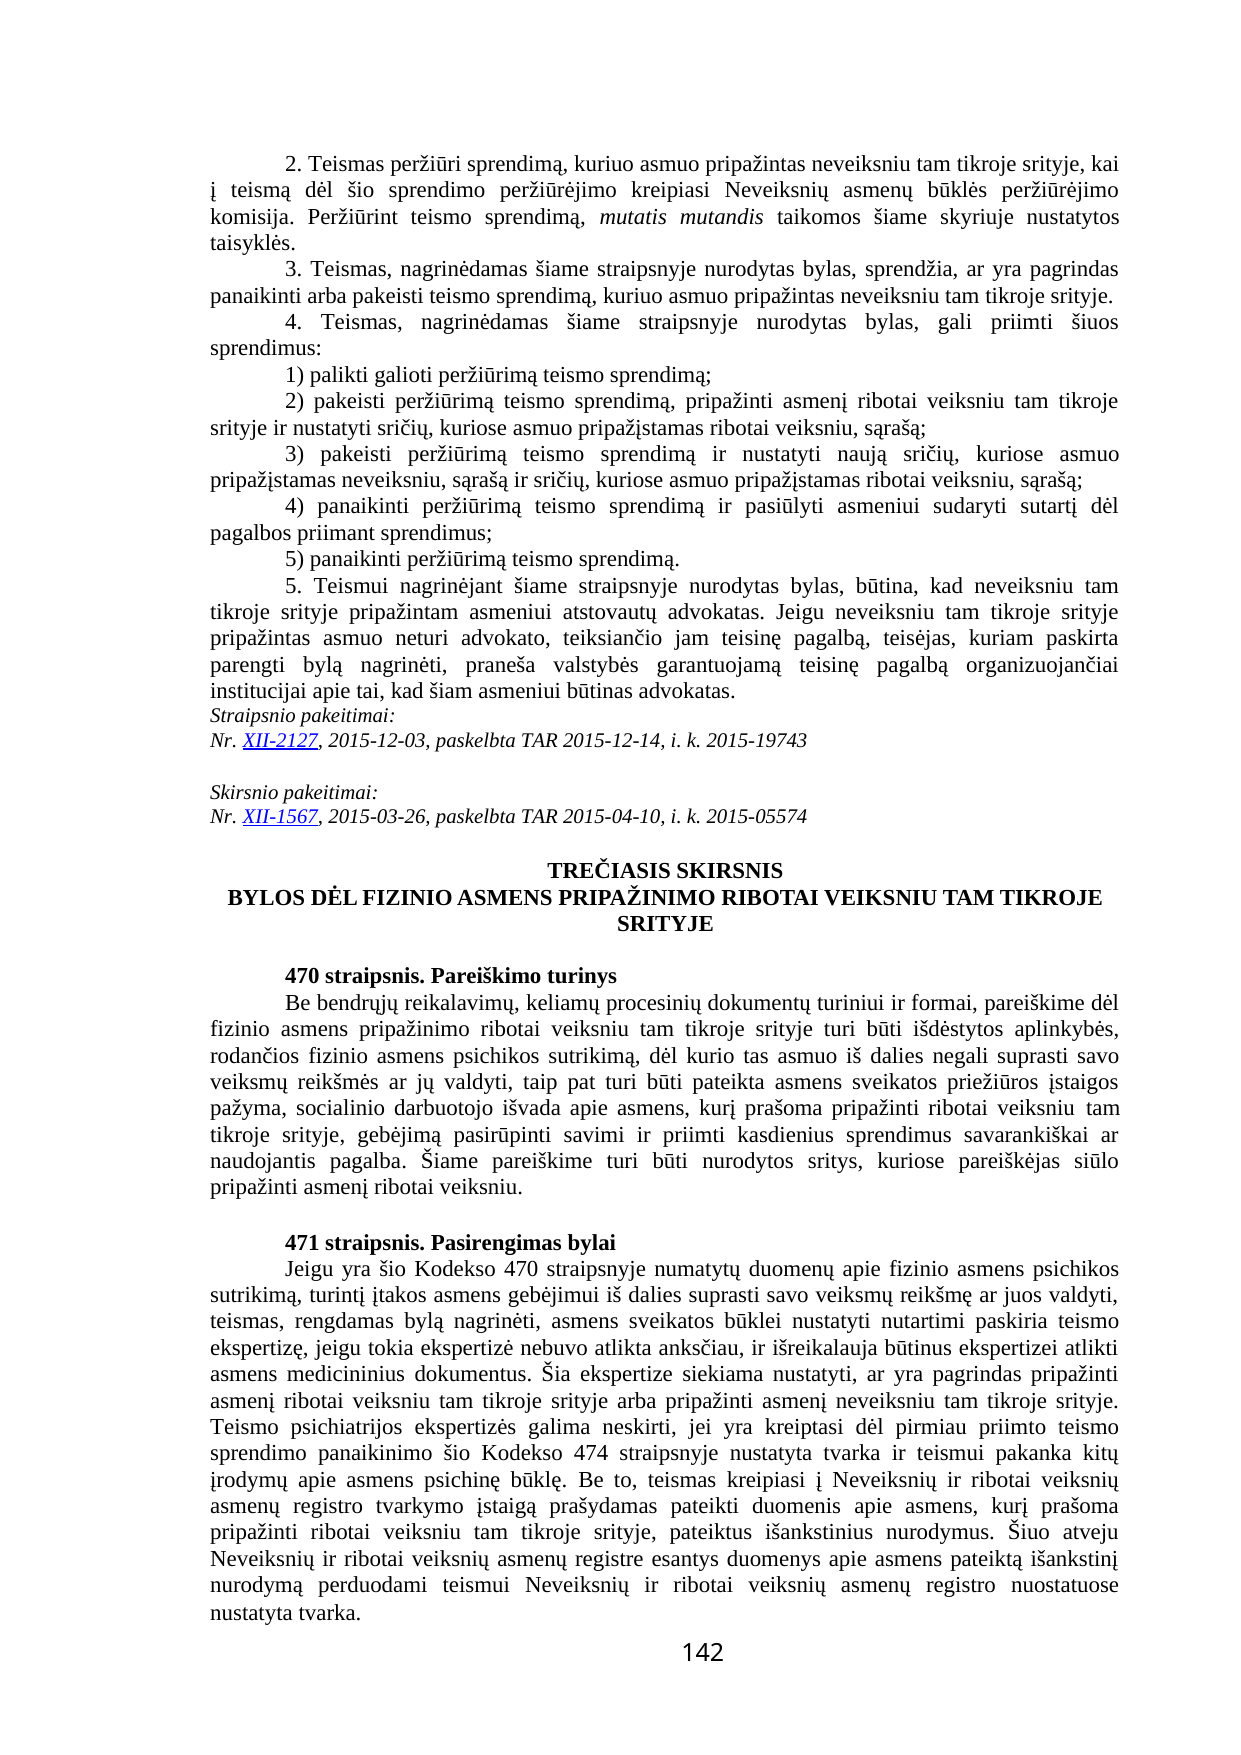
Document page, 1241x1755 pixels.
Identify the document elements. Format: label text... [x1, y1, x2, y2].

text Be bendrųjų reikalavimų, keliamų procesinių dokumentų turiniui ir formai, pareiškime dėl fizinio asmens pripažinimo ribotai veiksniu tam tikroje srityje turi būti išdėstytos aplinkybės, rodančios fizinio asmens psichikos sutrikimą, dėl kurio tas asmuo iš dalies negali suprasti savo veiksmų reikšmės ar jų valdyti, taip pat turi būti pateikta asmens sveikatos priežiūros įstaigos pažyma, socialinio darbuotojo išvada apie asmens, kurį prašoma pripažinti ribotai veiksniu tam tikroje srityje, gebėjimą pasirūpinti savimi ir priimti kasdienius sprendimus savarankiškai ar naudojantis pagalba. Šiame pareiškime turi būti nurodytos sritys, kuriose pareiškėjas siūlo pripažinti asmenį ribotai veiksniu. [210, 989, 1120, 1200]
text 4. Teismas, nagrinėdamas šiame straipsnyje nurodytas bylas, gali priimti šiuos sprendimus: [210, 308, 1120, 361]
text Skirsnio pakeitimai: [210, 780, 1120, 804]
text 5. Teismui nagrinėjant šiame straipsnyje nurodytas bylas, būtina, kad neveiksniu tam tikroje srityje pripažintam asmeniui atstovautų advokatas. Jeigu neveiksniu tam tikroje srityje pripažintas asmuo neturi advokato, teiksiančio jam teisinę pagalbą, teisėjas, kuriam paskirta parengti bylą nagrinėti, praneša valstybės garantuojamą teisinę pagalbą organizuojančiai institucijai apie tai, kad šiam asmeniui būtinas advokatas. [210, 572, 1120, 703]
text Nr. XII-2127, 2015-12-03, paskelbta TAR 2015-12-14, i. k. 2015-19743 [210, 727, 1120, 752]
text 471 straipsnis. Pasirengimas bylai [210, 1228, 1120, 1255]
text Jeigu yra šio Kodekso 470 straipsnyje numatytų duomenų apie fizinio asmens psichikos sutrikimą, turintį įtakos asmens gebėjimui iš dalies suprasti savo veiksmų reikšmę ar juos valdyti, teismas, rengdamas bylą nagrinėti, asmens sveikatos būklei nustatyti nutartimi paskiria teismo ekspertizę, jeigu tokia ekspertizė nebuvo atlikta anksčiau, ir išreikalauja būtinus ekspertizei atlikti asmens medicininius dokumentus. Šia ekspertize siekiama nustatyti, ar yra pagrindas pripažinti asmenį ribotai veiksniu tam tikroje srityje arba pripažinti asmenį neveiksniu tam tikroje srityje. Teismo psichiatrijos ekspertizės galima neskirti, jei yra kreiptasi dėl pirmiau priimto teismo sprendimo panaikinimo šio Kodekso 474 straipsnyje nustatyta tvarka ir teismui pakanka kitų įrodymų apie asmens psichinę būklę. Be to, teismas kreipiasi į Neveiksnių ir ribotai veiksnių asmenų registro tvarkymo įstaigą prašydamas pateikti duomenis apie asmens, kurį prašoma pripažinti ribotai veiksniu tam tikroje srityje, pateiktus išankstinius nurodymus. Šiuo atveju Neveiksnių ir ribotai veiksnių asmenų registre esantys duomenys apie asmens pateiktą išankstinį nurodymą perduodami teismui Neveiksnių ir ribotai veiksnių asmenų registro nuostatuose nustatyta tvarka. [210, 1255, 1120, 1626]
text Straipsnio pakeitimai: [210, 703, 1120, 727]
text Nr. XII-1567, 2015-03-26, paskelbta TAR 2015-04-10, i. k. 2015-05574 [210, 804, 1120, 828]
text BYLOS DĖL FIZINIO ASMENS PRIPAŽINIMO RIBOTAI VEIKSNIU TAM TIKROJE SRITYJE [210, 883, 1120, 936]
text 2) pakeisti peržiūrimą teismo sprendimą, pripažinti asmenį ribotai veiksniu tam tikroje srityje ir nustatyti sričių, kuriose asmuo pripažįstamas ribotai veiksniu, sąrašą; [210, 387, 1120, 440]
text 470 straipsnis. Pareiškimo turinys [210, 963, 1120, 989]
text 3. Teismas, nagrinėdamas šiame straipsnyje nurodytas bylas, sprendžia, ar yra pagrindas panaikinti arba pakeisti teismo sprendimą, kuriuo asmuo pripažintas neveiksniu tam tikroje srityje. [210, 255, 1120, 308]
text 5) panaikinti peržiūrimą teismo sprendimą. [210, 545, 1120, 572]
text 2. Teismas peržiūri sprendimą, kuriuo asmuo pripažintas neveiksniu tam tikroje srityje, kai į teismą dėl šio sprendimo peržiūrėjimo kreipiasi Neveiksnių asmenų būklės peržiūrėjimo komisija. Peržiūrint teismo sprendimą, mutatis mutandis taikomos šiame skyriuje nustatytos taisyklės. [210, 150, 1120, 255]
text 4) panaikinti peržiūrimą teismo sprendimą ir pasiūlyti asmeniui sudaryti sutartį dėl pagalbos priimant sprendimus; [210, 493, 1120, 545]
text TREČIASIS SKIRSNIS [210, 857, 1120, 883]
text 3) pakeisti peržiūrimą teismo sprendimą ir nustatyti naują sričių, kuriose asmuo pripažįstamas neveiksniu, sąrašą ir sričių, kuriose asmuo pripažįstamas ribotai veiksniu, sąrašą; [210, 440, 1120, 493]
text 1) palikti galioti peržiūrimą teismo sprendimą; [210, 361, 1120, 387]
